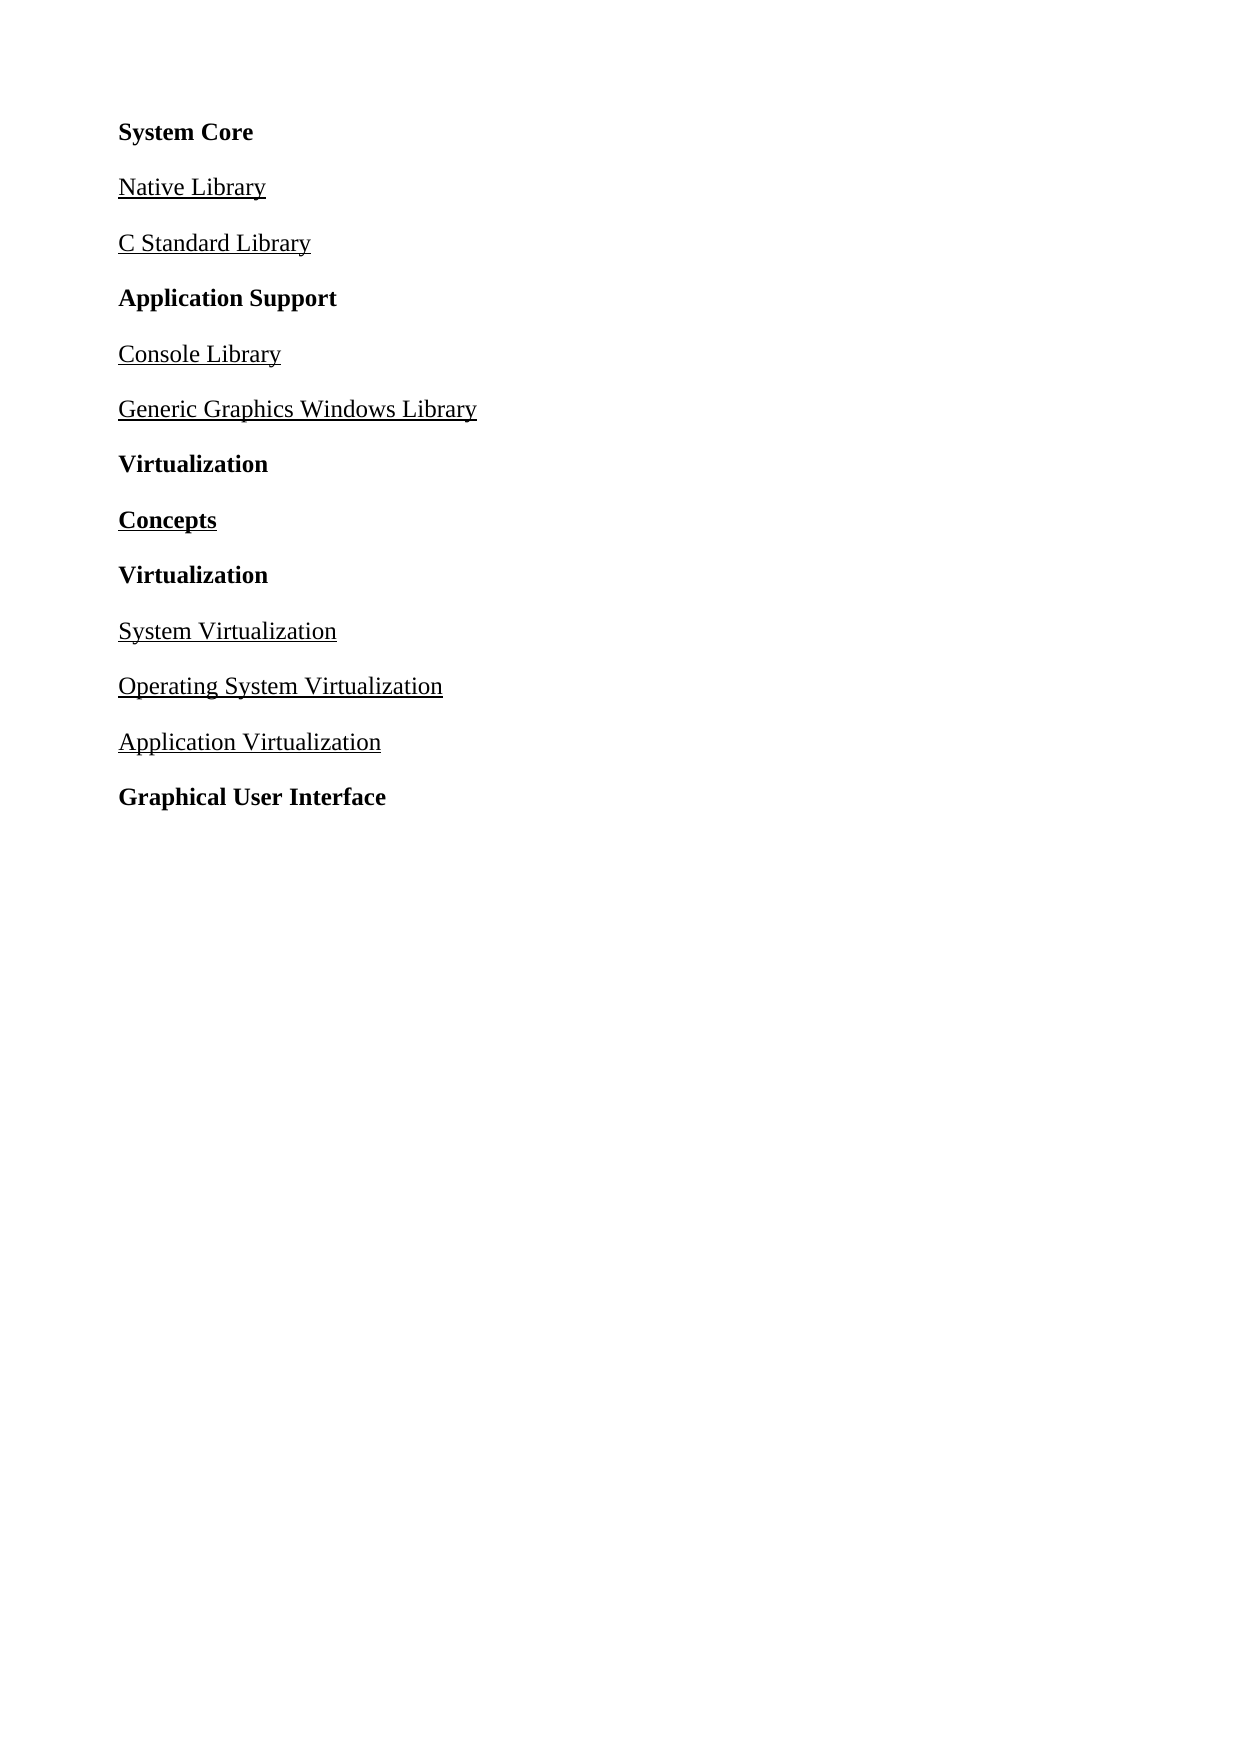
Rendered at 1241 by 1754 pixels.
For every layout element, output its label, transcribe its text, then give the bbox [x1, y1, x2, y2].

text System Virtualization [118, 617, 1122, 644]
text System Core [118, 118, 1122, 146]
text Console Library [118, 340, 1122, 367]
text Native Library [118, 173, 1122, 201]
text Generic Graphics Windows Library [118, 395, 1122, 423]
text Application Virtualization [118, 728, 1122, 755]
text Virtualization [118, 561, 1122, 589]
text Application Support [118, 284, 1122, 312]
text Concepts [118, 506, 1122, 534]
text Operating System Virtualization [118, 672, 1122, 700]
text C Standard Library [118, 229, 1122, 257]
text Graphical User Interface [118, 783, 1122, 811]
text Virtualization [118, 451, 1122, 478]
